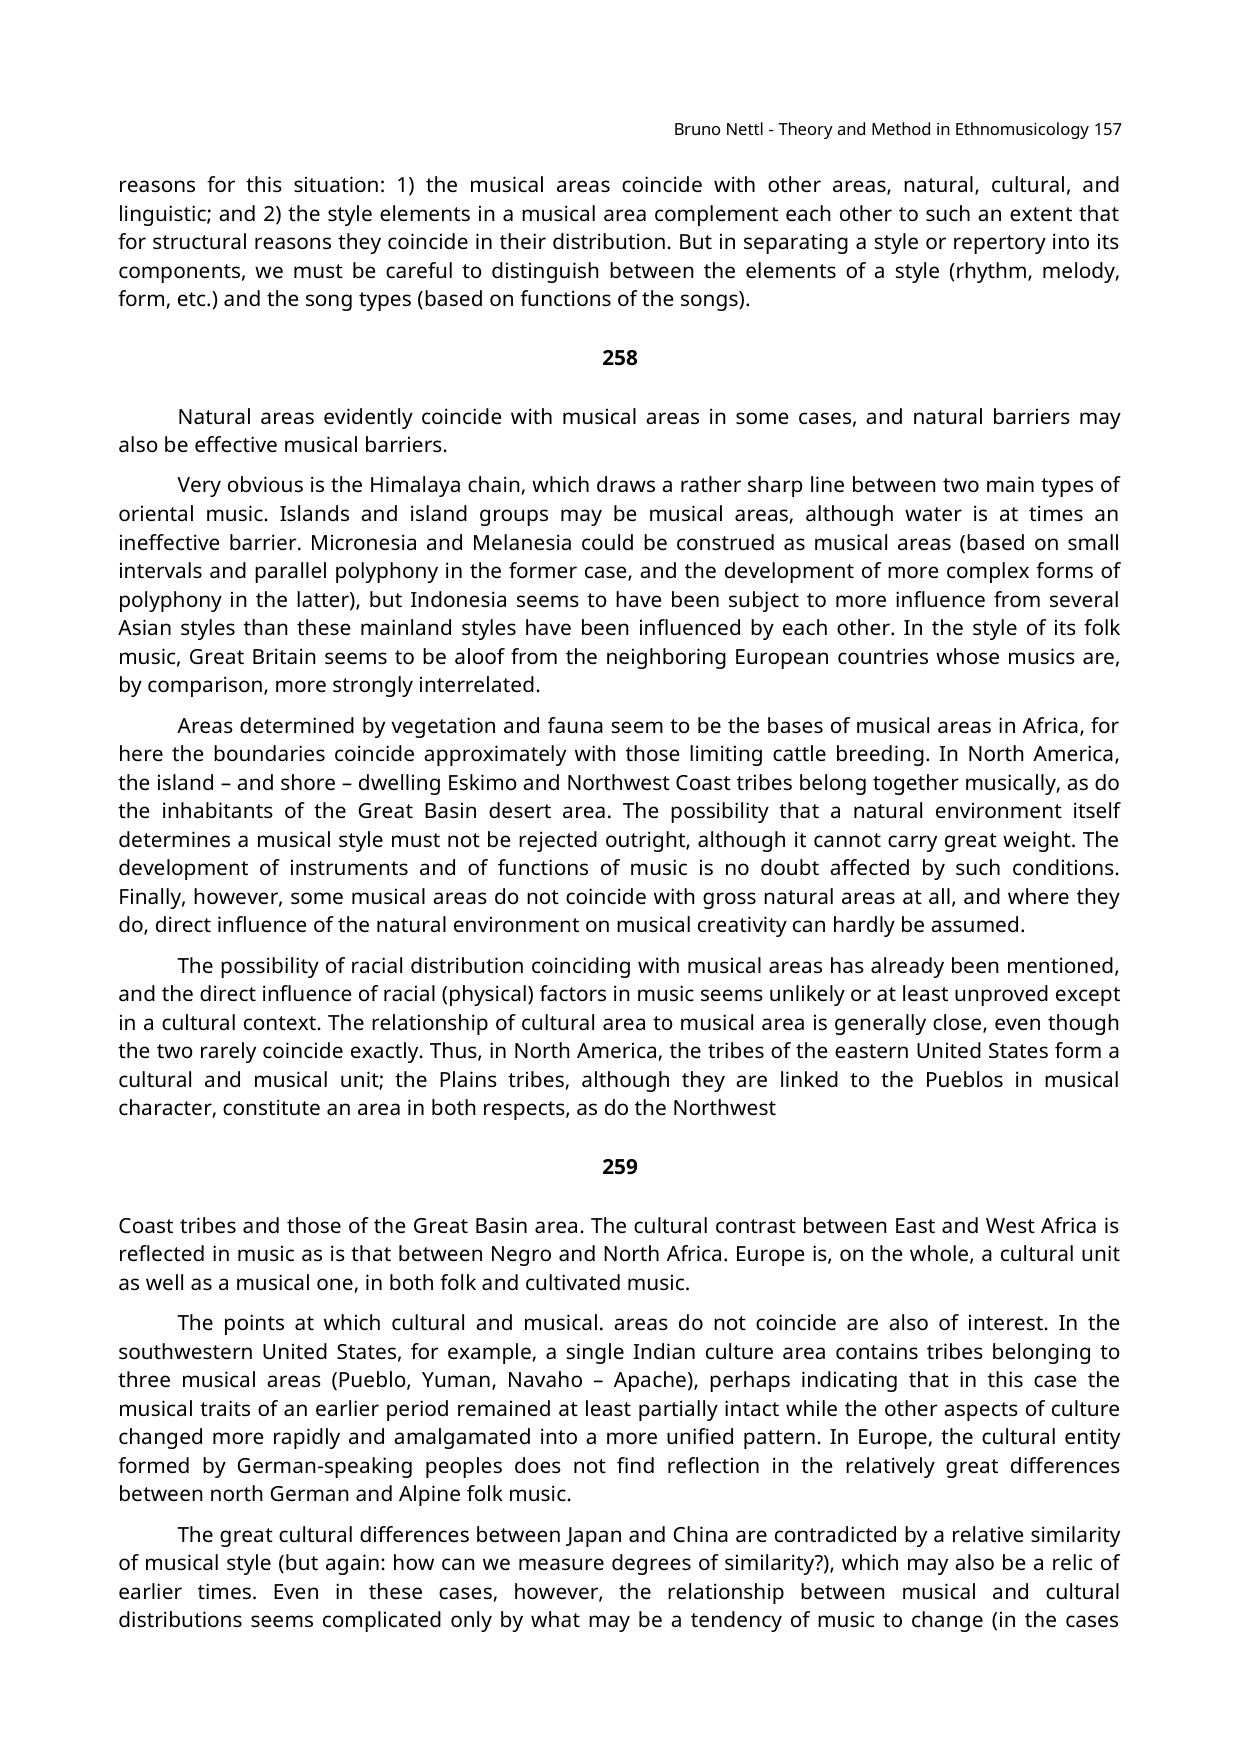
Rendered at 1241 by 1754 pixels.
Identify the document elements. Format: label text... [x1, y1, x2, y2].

text Areas determined by vegetation and fauna seem to be the bases of musical areas in Africa, for here the boundaries coincide approximately with those limiting cattle breeding. In North America, the island – and shore – dwelling Eskimo and Northwest Coast tribes belong together musically, as do the inhabitants of the Great Basin desert area. The possibility that a natural environment itself determines a musical style must not be rejected outright, although it cannot carry great weight. The development of instruments and of functions of music is no doubt affected by such conditions. Finally, however, some musical areas do not coincide with gross natural areas at all, and where they do, direct influence of the natural environment on musical creativity can hardly be assumed. [118, 711, 1122, 939]
text Natural areas evidently coincide with musical areas in some cases, and natural barriers may also be effective musical barriers. [118, 402, 1122, 459]
text The possibility of racial distribution coinciding with musical areas has already been mentioned, and the direct influence of racial (physical) factors in music seems unlikely or at least unproved except in a cultural context. The relationship of cultural area to musical area is generally close, even though the two rarely coincide exactly. Thus, in North America, the tribes of the eastern United States form a cultural and musical unit; the Plains tribes, although they are linked to the Pueblos in musical character, constitute an area in both respects, as do the Northwest [118, 951, 1122, 1122]
text The points at which cultural and musical. areas do not coincide are also of interest. In the southwestern United States, for example, a single Indian culture area contains tribes belonging to three musical areas (Pueblo, Yuman, Navaho – Apache), perhaps indicating that in this case the musical traits of an earlier period remained at least partially intact while the other aspects of culture changed more rapidly and amalgamated into a more unified pattern. In Europe, the cultural entity formed by German-speaking peoples does not find reflection in the relatively great differences between north German and Alpine folk music. [118, 1308, 1122, 1508]
text 259 [118, 1152, 1122, 1181]
text Coast tribes and those of the Great Basin area. The cultural contrast between East and West Africa is reflected in music as is that between Negro and North Africa. Europe is, on the whole, a cultural unit as well as a musical one, in both folk and cultivated music. [118, 1211, 1122, 1296]
text Very obvious is the Himalaya chain, which draws a rather sharp line between two main types of oriental music. Islands and island groups may be musical areas, although water is at times an ineffective barrier. Micronesia and Melanesia could be construed as musical areas (based on small intervals and parallel polyphony in the former case, and the development of more complex forms of polyphony in the latter), but Indonesia seems to have been subject to more influence from several Asian styles than these mainland styles have been influenced by each other. In the style of its folk music, Great Britain seems to be aloof from the neighboring European countries whose musics are, by comparison, more strongly interrelated. [118, 470, 1122, 699]
text 258 [118, 343, 1122, 371]
text reasons for this situation: 1) the musical areas coincide with other areas, natural, cultural, and linguistic; and 2) the style elements in a musical area complement each other to such an extent that for structural reasons they coincide in their distribution. But in separating a style or repertory into its components, we must be careful to distinguish between the elements of a style (rhythm, melody, form, etc.) and the song types (based on functions of the songs). [118, 170, 1122, 313]
text The great cultural differences between Japan and China are contradicted by a relative similarity of musical style (but again: how can we measure degrees of similarity?), which may also be a relic of earlier times. Even in these cases, however, the relationship between musical and cultural distributions seems complicated only by what may be a tendency of music to change (in the cases [118, 1519, 1122, 1634]
